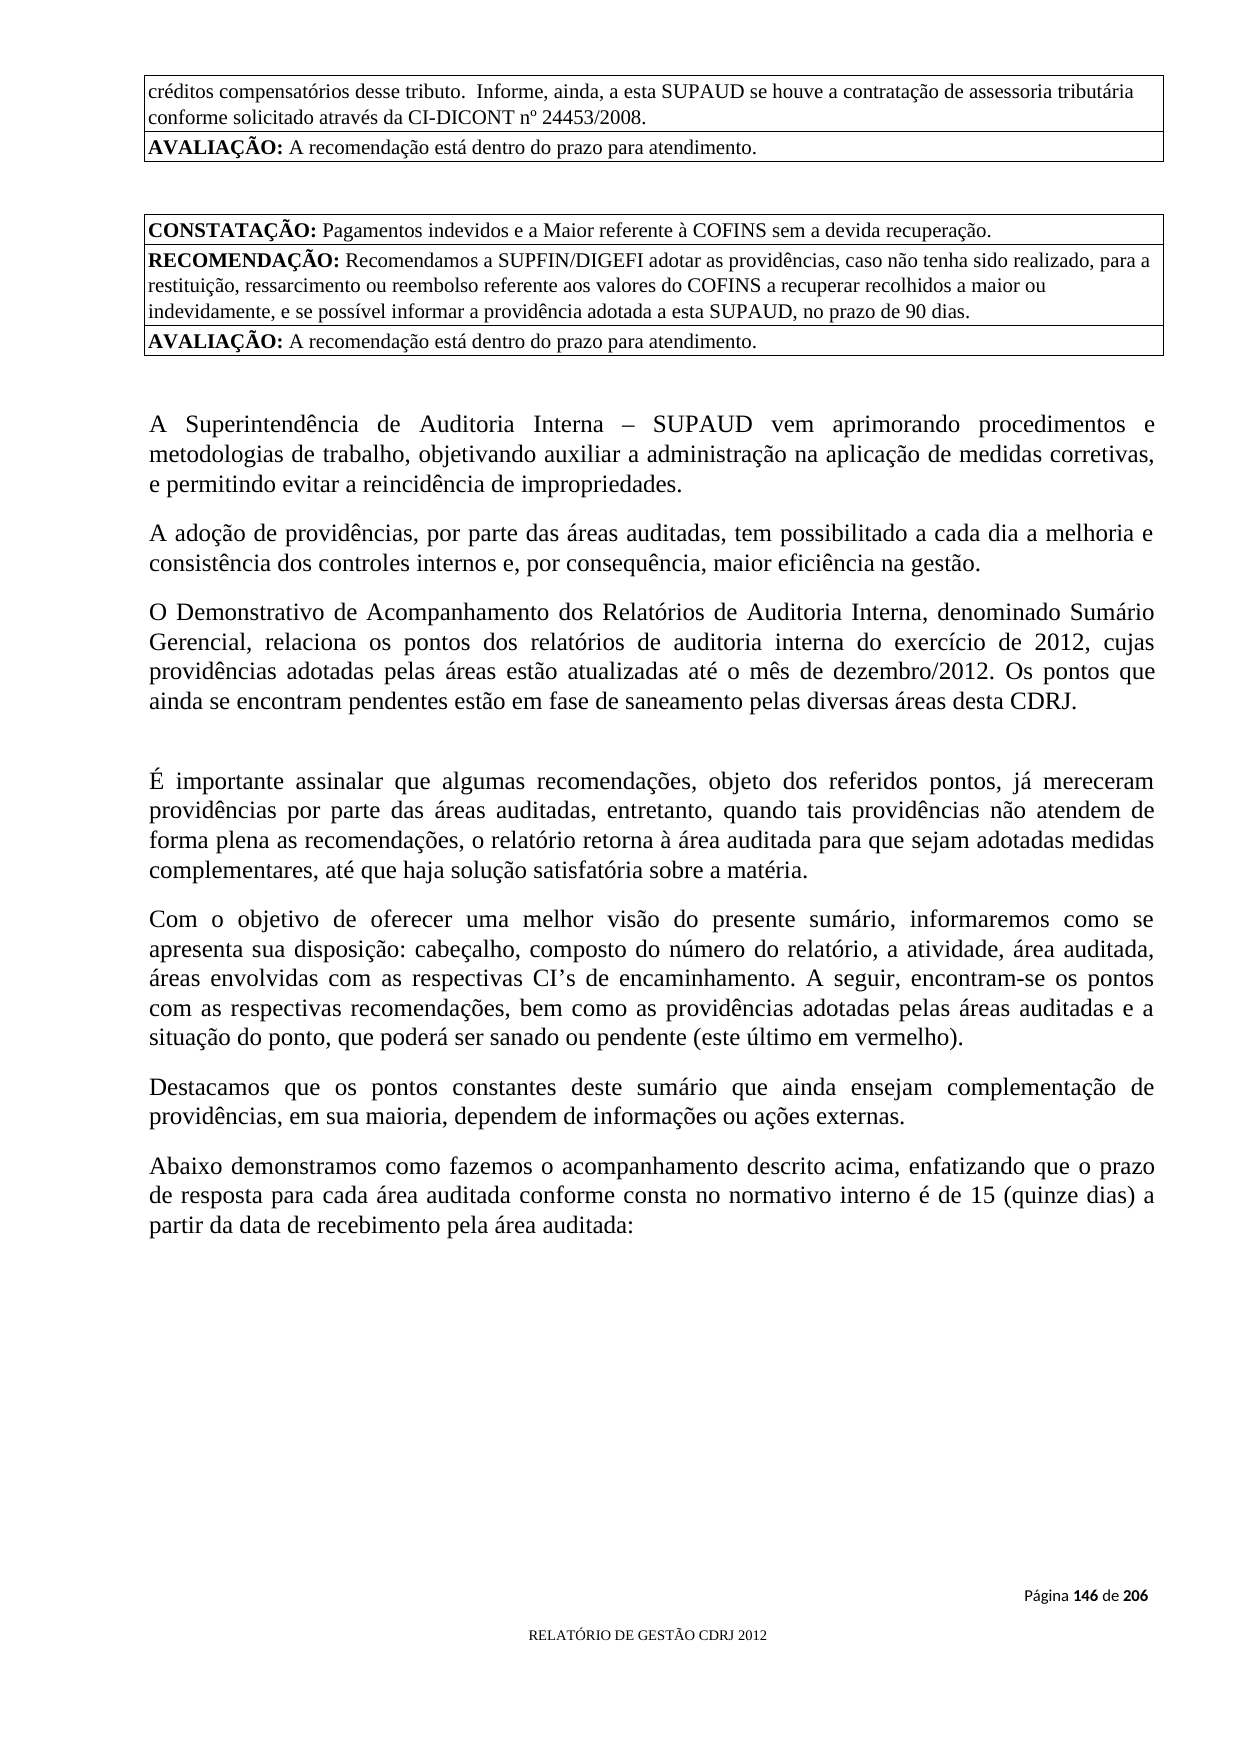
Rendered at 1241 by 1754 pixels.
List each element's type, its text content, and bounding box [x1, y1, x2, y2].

text A adoção de providências, por parte das áreas auditadas, tem possibilitado a cada dia a melhoria e consistência dos controles internos e, por consequência, maior eficiência na gestão. [149, 518, 1156, 576]
text Destacamos que os pontos constantes deste sumário que ainda ensejam complementação de providências, em sua maioria, dependem de informações ou ações externas. [149, 1072, 1156, 1130]
table_header CONSTATAÇÃO: Pagamentos indevidos e a Maior referente à COFINS sem a devida recuperação. [145, 215, 1163, 243]
table_cell AVALIAÇÃO: A recomendação está dentro do prazo para atendimento. [145, 326, 1163, 355]
table_cell AVALIAÇÃO: A recomendação está dentro do prazo para atendimento. [145, 132, 1163, 161]
text A Superintendência de Auditoria Interna – SUPAUD vem aprimorando procedimentos e metodologias de trabalho, objetivando auxiliar a administração na aplicação de medidas corretivas, e permitindo evitar a reincidência de impropriedades. [149, 409, 1156, 497]
table_cell créditos compensatórios desse tributo. Informe, ainda, a esta SUPAUD se houve a contratação de assessoria tributária conforme solicitado através da CI-DICONT nº 24453/2008. [145, 76, 1163, 131]
text Com o objetivo de oferecer uma melhor visão do presente sumário, informaremos como se apresenta sua disposição: cabeçalho, composto do número do relatório, a atividade, área auditada, áreas envolvidas com as respectivas CI’s de encaminhamento. A seguir, encontram-se os pontos com as respectivas recomendações, bem como as providências adotadas pelas áreas auditadas e a situação do ponto, que poderá ser sanado ou pendente (este último em vermelho). [149, 904, 1156, 1051]
text O Demonstrativo de Acompanhamento dos Relatórios de Auditoria Interna, denominado Sumário Gerencial, relaciona os pontos dos relatórios de auditoria interna do exercício de 2012, cujas providências adotadas pelas áreas estão atualizadas até o mês de dezembro/2012. Os pontos que ainda se encontram pendentes estão em fase de saneamento pelas diversas áreas desta CDRJ. [149, 597, 1156, 714]
table_cell RECOMENDAÇÃO: Recomendamos a SUPFIN/DIGEFI adotar as providências, caso não tenha sido realizado, para a restituição, ressarcimento ou reembolso referente aos valores do COFINS a recuperar recolhidos a maior ou indevidamente, e se possível informar a providência adotada a esta SUPAUD, no prazo de 90 dias. [145, 245, 1163, 325]
text É importante assinalar que algumas recomendações, objeto dos referidos pontos, já mereceram providências por parte das áreas auditadas, entretanto, quando tais providências não atendem de forma plena as recomendações, o relatório retorna à área auditada para que sejam adotadas medidas complementares, até que haja solução satisfatória sobre a matéria. [149, 766, 1156, 883]
text Abaixo demonstramos como fazemos o acompanhamento descrito acima, enfatizando que o prazo de resposta para cada área auditada conforme consta no normativo interno é de 15 (quinze dias) a partir da data de recebimento pela área auditada: [149, 1151, 1156, 1239]
